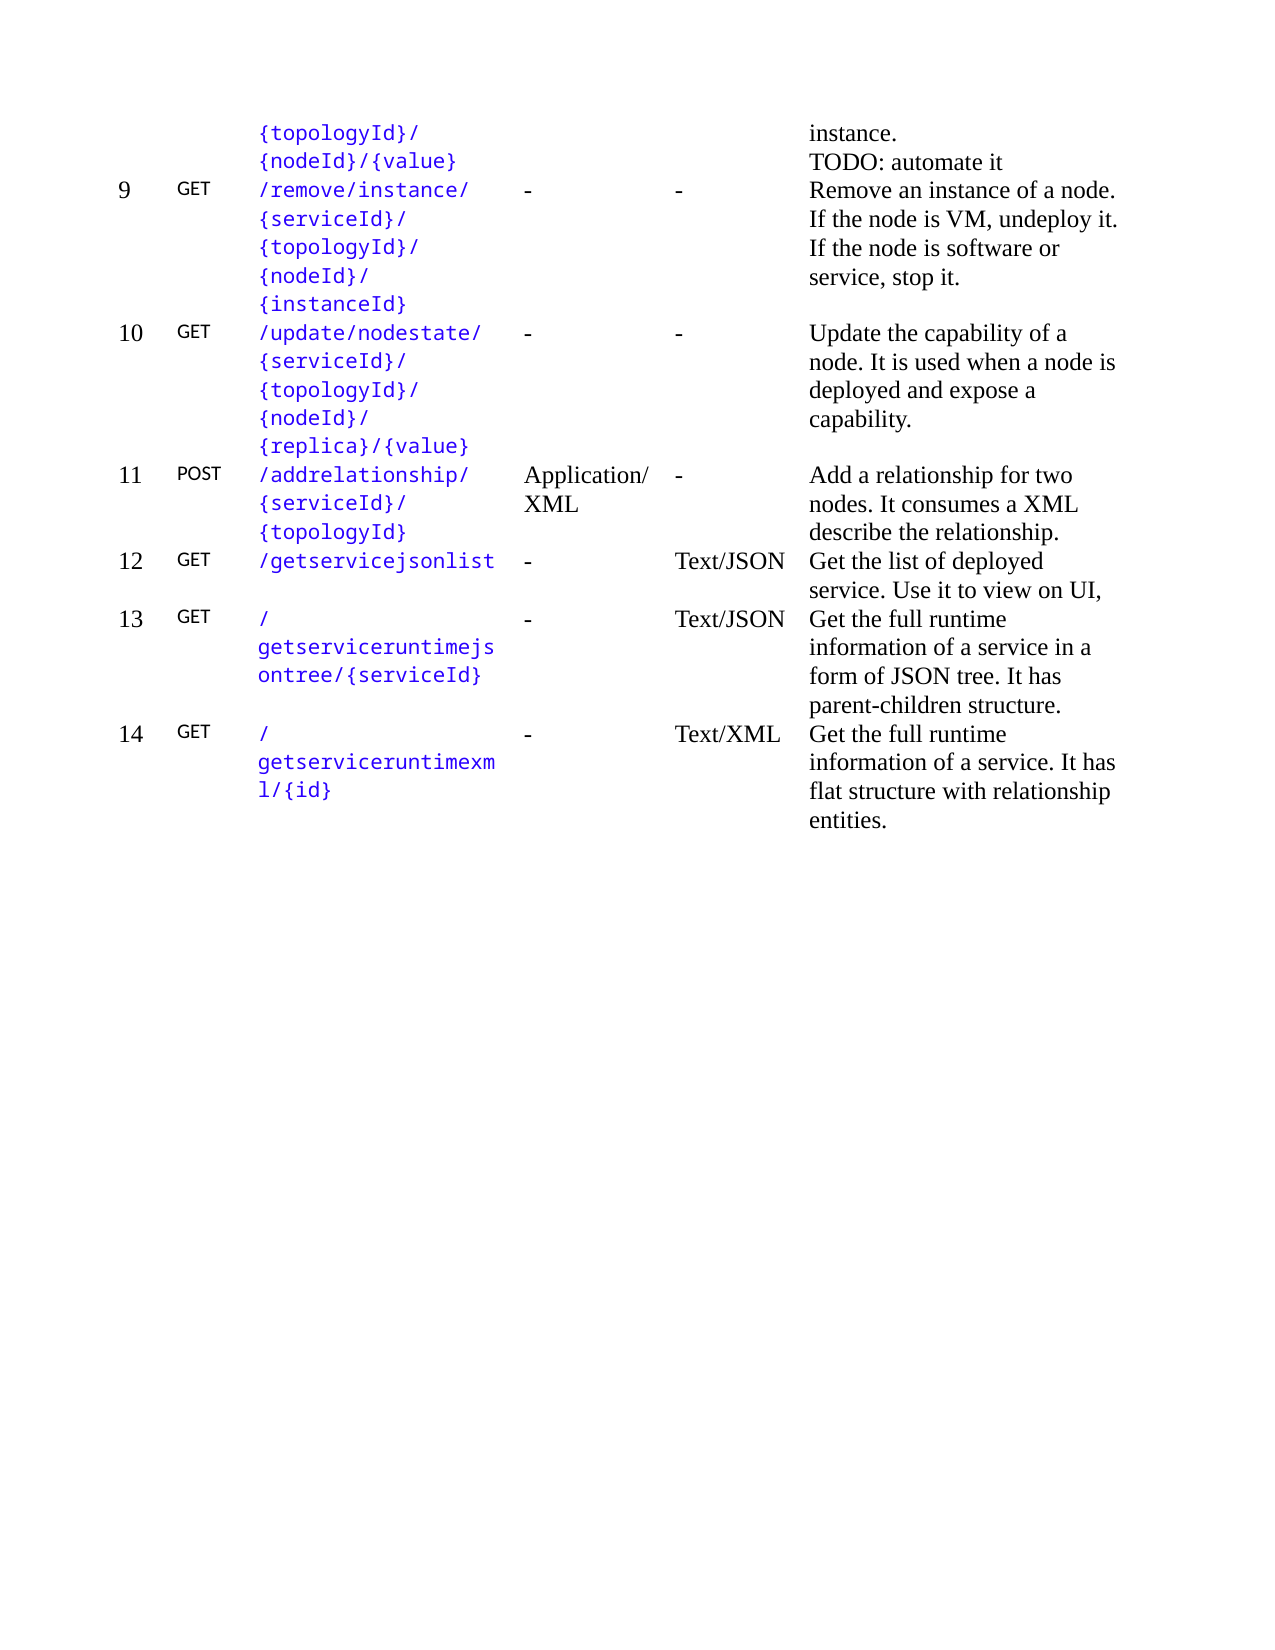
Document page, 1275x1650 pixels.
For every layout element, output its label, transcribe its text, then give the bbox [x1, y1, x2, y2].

table_cell Application/XML [513, 460, 663, 546]
table_cell Text/XML [663, 719, 798, 834]
table_cell POST [166, 460, 246, 546]
table_cell - [663, 460, 798, 546]
table_cell /remove/instance/{serviceId}/{topologyId}/{nodeId}/{instanceId} [246, 176, 512, 318]
table_cell Text/JSON [663, 546, 798, 604]
table_cell - [513, 176, 663, 318]
table_cell - [663, 318, 798, 460]
table_cell GET [166, 604, 246, 719]
table_cell 11 [107, 460, 166, 546]
table_cell {topologyId}/{nodeId}/{value} [246, 118, 512, 176]
table_cell [166, 118, 246, 176]
table_cell Add a relationship for two nodes. It consumes a XML describe the relationship. [798, 460, 1130, 546]
table_cell - [513, 546, 663, 604]
table_cell - [513, 318, 663, 460]
table_cell GET [166, 546, 246, 604]
table_cell 13 [107, 604, 166, 719]
table_cell /getservicejsonlist [246, 546, 512, 604]
table_cell Update the capability of a node. It is used when a node is deployed and expose a capability. [798, 318, 1130, 460]
table_cell [107, 118, 166, 176]
table_cell GET [166, 719, 246, 834]
table_cell GET [166, 318, 246, 460]
table_cell - [663, 176, 798, 318]
table_cell 9 [107, 176, 166, 318]
table_cell Get the list of deployed service. Use it to view on UI, [798, 546, 1130, 604]
table_cell Text/JSON [663, 604, 798, 719]
table_cell /update/nodestate/{serviceId}/{topologyId}/{nodeId}/{replica}/{value} [246, 318, 512, 460]
table_cell - [513, 604, 663, 719]
table_cell /getserviceruntimexml/{id} [246, 719, 512, 834]
table_cell /getserviceruntimejsontree/{serviceId} [246, 604, 512, 719]
table_cell - [663, 118, 798, 176]
table_cell 12 [107, 546, 166, 604]
table_cell GET [166, 176, 246, 318]
table_cell - [513, 719, 663, 834]
table_cell /addrelationship/{serviceId}/{topologyId} [246, 460, 512, 546]
table_cell 14 [107, 719, 166, 834]
table_cell - [513, 118, 663, 176]
table_cell 10 [107, 318, 166, 460]
table_cell Get the full runtime information of a service. It has flat structure with relationship entities. [798, 719, 1130, 834]
table_cell Get the full runtime information of a service in a form of JSON tree. It has parent-children structure. [798, 604, 1130, 719]
table_cell Remove an instance of a node. If the node is VM, undeploy it. If the node is software or service, stop it. [798, 176, 1130, 318]
table_cell instance. TODO: automate it [798, 118, 1130, 176]
